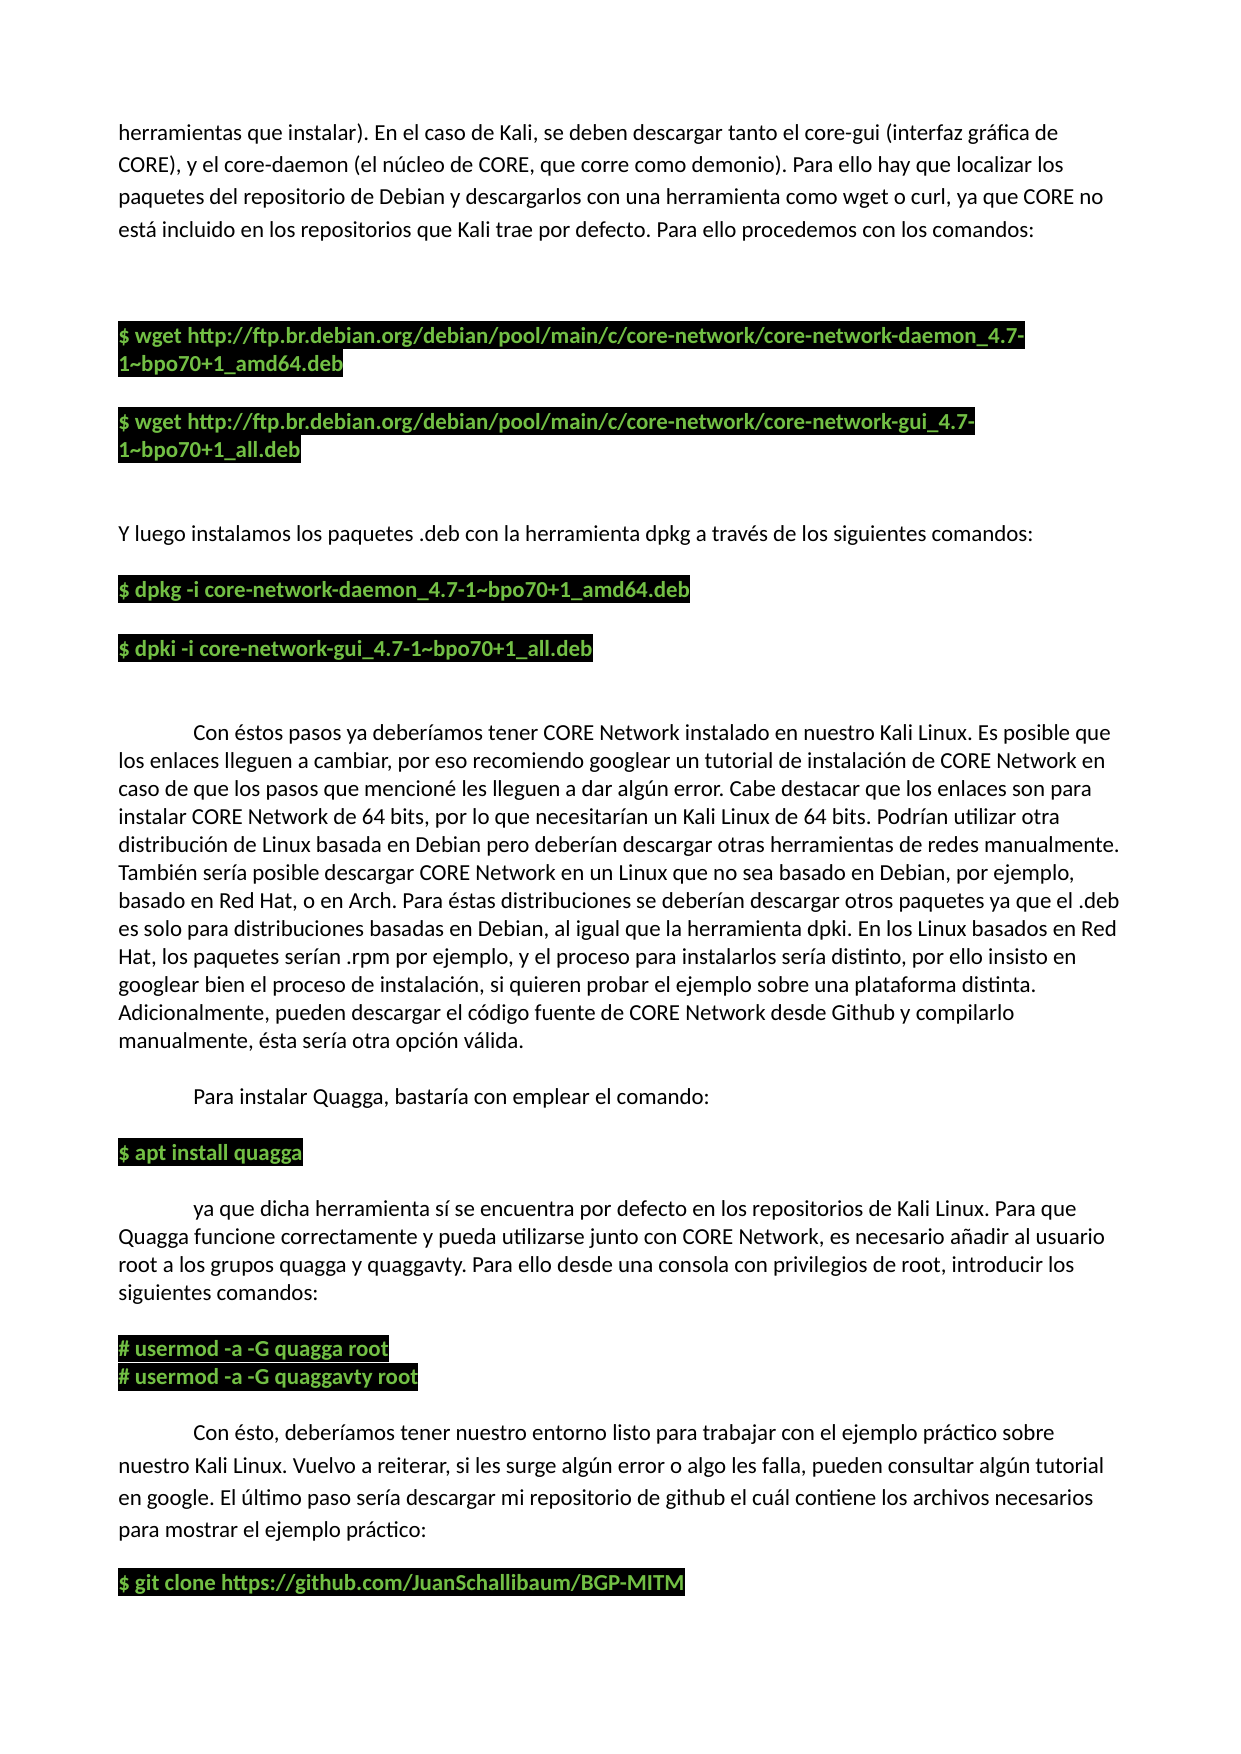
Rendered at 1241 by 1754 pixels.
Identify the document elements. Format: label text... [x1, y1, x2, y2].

text $ git clone https://github.com/JuanSchallibaum/BGP-MITM [118, 1568, 1122, 1596]
text $ wget http://ftp.br.debian.org/debian/pool/main/c/core-network/core-network-daemon_4.7-1~bpo70+1_amd64.deb [118, 321, 1122, 377]
text Para instalar Quagga, bastaría con emplear el comando: [118, 1082, 1122, 1110]
text $ apt install quagga [118, 1138, 1122, 1166]
text # usermod -a -G quagga root [118, 1334, 1122, 1362]
text ya que dicha herramienta sí se encuentra por defecto en los repositorios de Kali Linux. Para que Quagga funcione correctamente y pueda utilizarse junto con CORE Network, es necesario añadir al usuario root a los grupos quagga y quaggavty. Para ello desde una consola con privilegios de root, introducir los siguientes comandos: [118, 1194, 1122, 1306]
text # usermod -a -G quaggavty root [118, 1362, 1122, 1391]
text $ dpki -i core-network-gui_4.7-1~bpo70+1_all.deb [118, 634, 1122, 662]
text $ wget http://ftp.br.debian.org/debian/pool/main/c/core-network/core-network-gui_4.7-1~bpo70+1_all.deb [118, 407, 1122, 463]
text Con ésto, deberíamos tener nuestro entorno listo para trabajar con el ejemplo práctico sobre nuestro Kali Linux. Vuelvo a reiterar, si les surge algún error o algo les falla, pueden consultar algún tutorial en google. El último paso sería descargar mi repositorio de github el cuál contiene los archivos necesarios para mostrar el ejemplo práctico: [118, 1418, 1122, 1543]
text Y luego instalamos los paquetes .deb con la herramienta dpkg a través de los siguientes comandos: [118, 519, 1122, 547]
text $ dpkg -i core-network-daemon_4.7-1~bpo70+1_amd64.deb [118, 575, 1122, 603]
text Con éstos pasos ya deberíamos tener CORE Network instalado en nuestro Kali Linux. Es posible que los enlaces lleguen a cambiar, por eso recomiendo googlear un tutorial de instalación de CORE Network en caso de que los pasos que mencioné les lleguen a dar algún error. Cabe destacar que los enlaces son para instalar CORE Network de 64 bits, por lo que necesitarían un Kali Linux de 64 bits. Podrían utilizar otra distribución de Linux basada en Debian pero deberían descargar otras herramientas de redes manualmente. También sería posible descargar CORE Network en un Linux que no sea basado en Debian, por ejemplo, basado en Red Hat, o en Arch. Para éstas distribuciones se deberían descargar otros paquetes ya que el .deb es solo para distribuciones basadas en Debian, al igual que la herramienta dpki. En los Linux basados en Red Hat, los paquetes serían .rpm por ejemplo, y el proceso para instalarlos sería distinto, por ello insisto en googlear bien el proceso de instalación, si quieren probar el ejemplo sobre una plataforma distinta. Adicionalmente, pueden descargar el código fuente de CORE Network desde Github y compilarlo manualmente, ésta sería otra opción válida. [118, 718, 1122, 1054]
text herramientas que instalar). En el caso de Kali, se deben descargar tanto el core-gui (interfaz gráfica de CORE), y el core-daemon (el núcleo de CORE, que corre como demonio). Para ello hay que localizar los paquetes del repositorio de Debian y descargarlos con una herramienta como wget o curl, ya que CORE no está incluido en los repositorios que Kali trae por defecto. Para ello procedemos con los comandos: [118, 118, 1122, 243]
